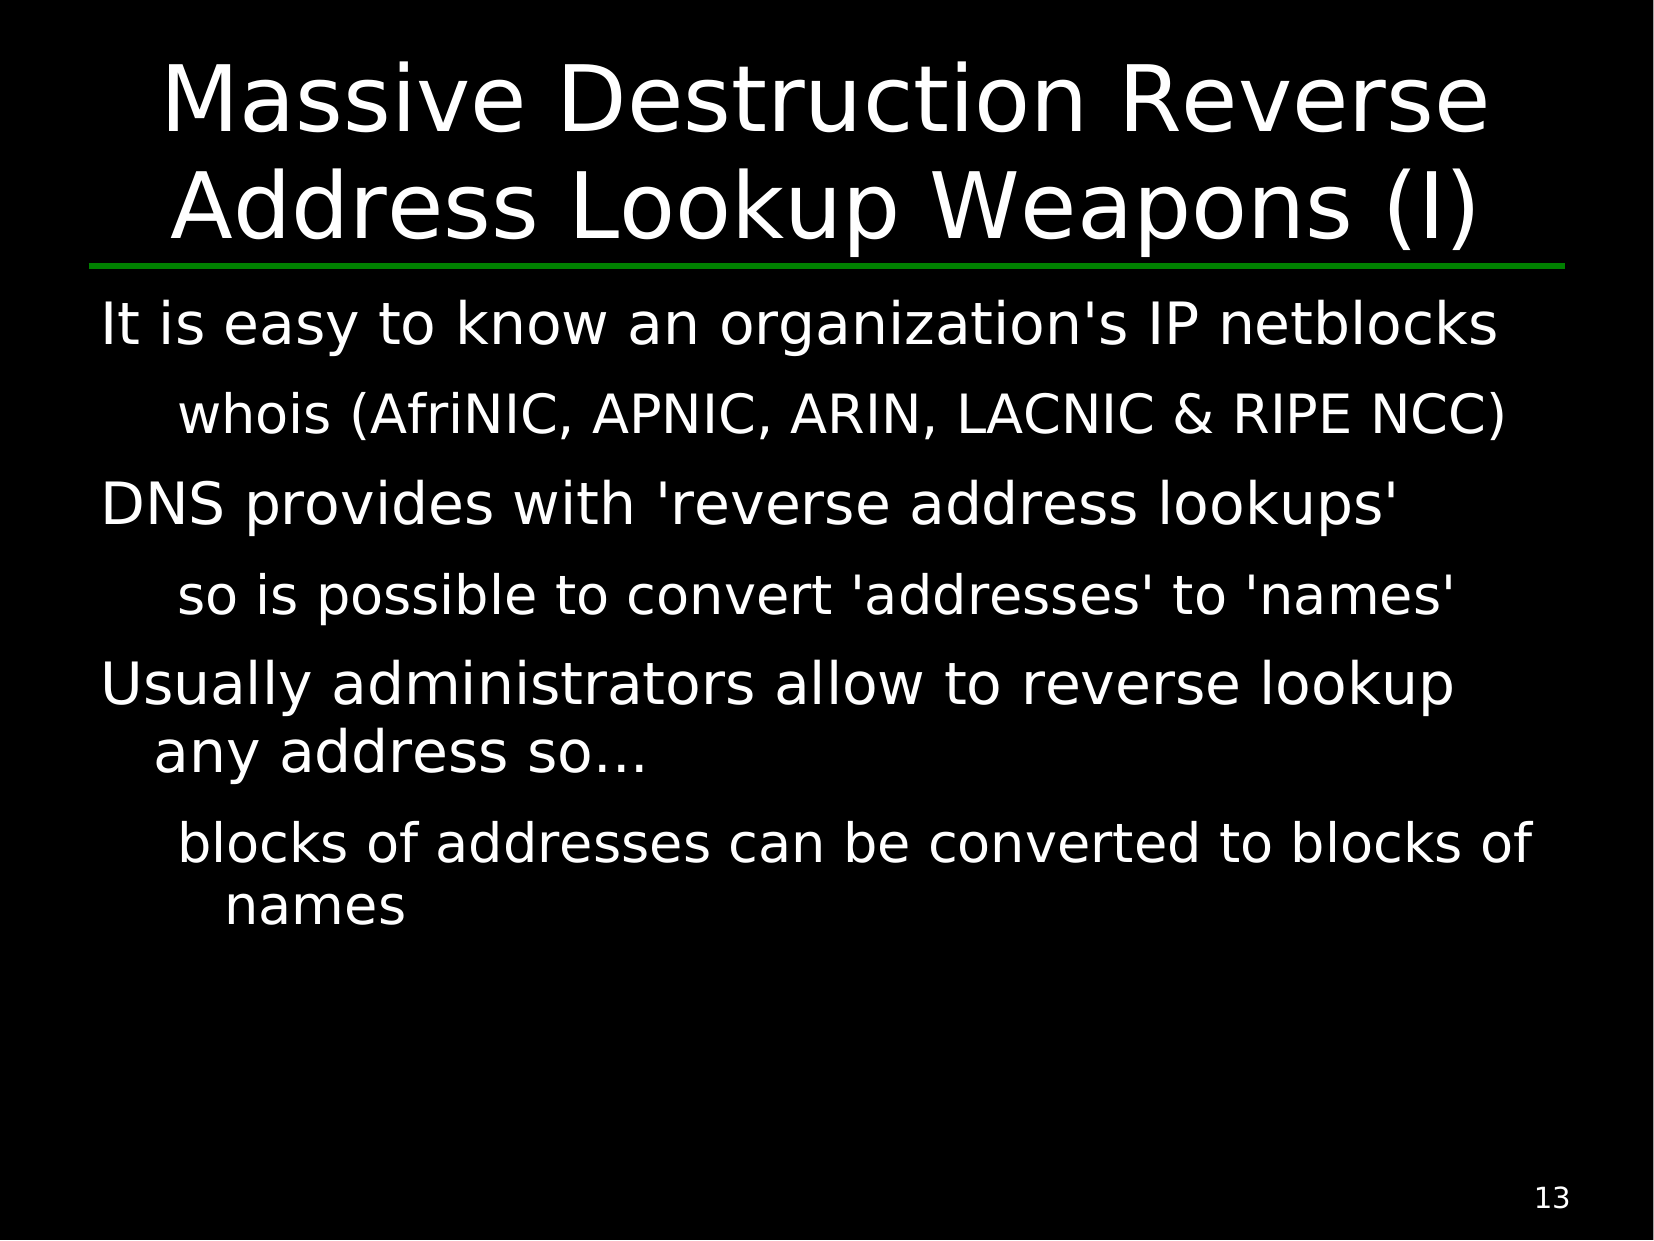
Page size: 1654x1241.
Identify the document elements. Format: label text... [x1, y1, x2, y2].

list It is easy to know an organization's IP netblocks whois (AfriNIC, APNIC, ARIN, LACNIC & RIPE NCC) DNS provides with 'reverse address lookups' so is possible to convert 'addresses' to 'names' Usually administrators allow to reverse lookup any address so... blocks of addresses can be converted to blocks of names [82, 290, 1571, 1094]
title Massive Destruction Reverse Address Lookup Weapons (I) [82, 45, 1571, 261]
